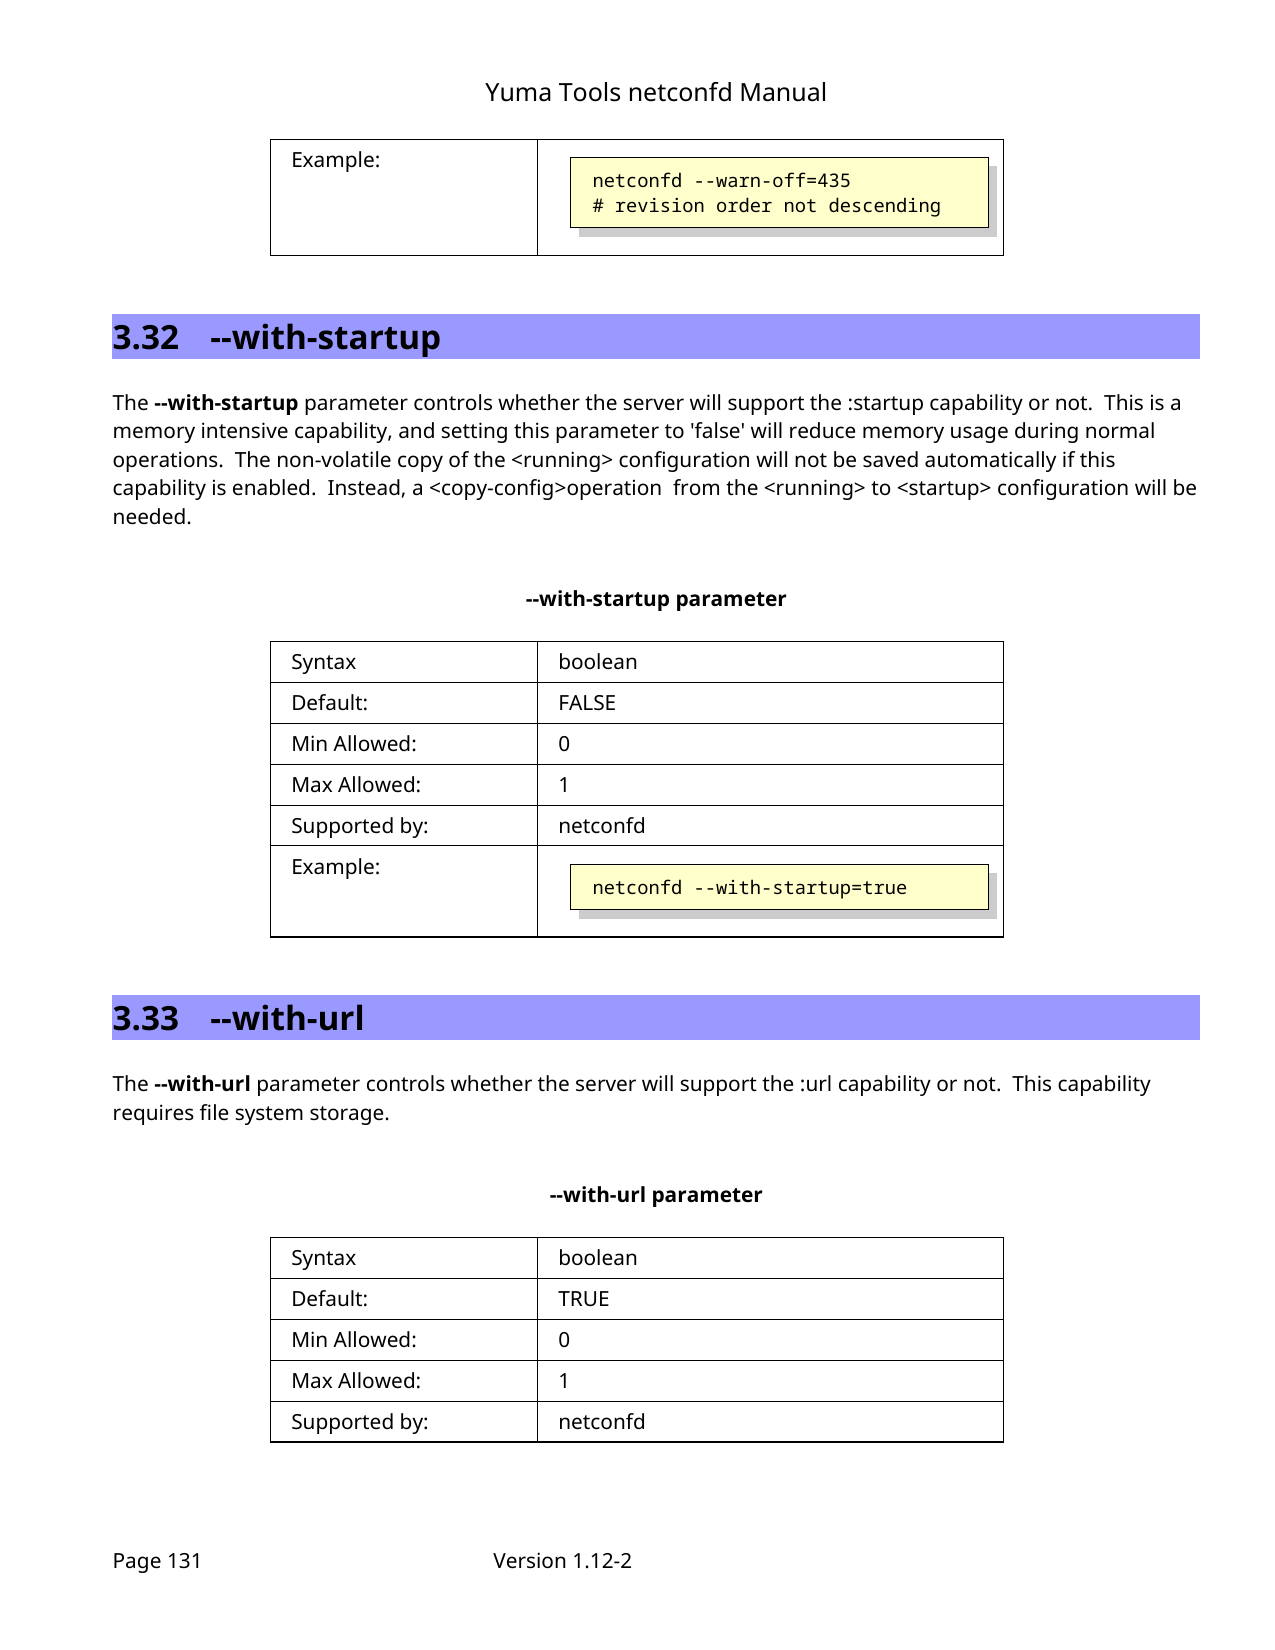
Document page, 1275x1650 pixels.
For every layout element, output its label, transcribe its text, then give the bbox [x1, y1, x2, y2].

subtitle --with-url [112, 995, 1200, 1040]
text The --with-url parameter controls whether the server will support the :url capability or not. This capability requires file system storage. [112, 1069, 1200, 1126]
table_header Syntax [271, 642, 537, 682]
table_cell Example: [271, 140, 537, 255]
text The --with-startup parameter controls whether the server will support the :startup capability or not. This is a memory intensive capability, and setting this parameter to 'false' will reduce memory usage during normal operations. The non-volatile copy of the <running> configuration will not be saved automatically if this capability is enabled. Instead, a <copy-config>operation from the <running> to <startup> configuration will be needed. [112, 388, 1200, 530]
subtitle --with-url parameter [127, 1180, 1185, 1208]
table_cell Min Allowed: [271, 1320, 537, 1359]
table_cell Min Allowed: [271, 724, 537, 763]
table_cell Supported by: [271, 1402, 537, 1441]
table_cell 0 [538, 724, 1003, 763]
table_cell netconfd --warn-off=435 # revision order not descending [538, 140, 1003, 255]
table_cell Example: [271, 846, 537, 936]
table_cell netconfd [538, 1402, 1003, 1441]
table_header Syntax [271, 1238, 537, 1278]
table_cell 0 [538, 1320, 1003, 1359]
table_cell 1 [538, 1361, 1003, 1401]
table_header boolean [538, 1238, 1003, 1278]
table_cell TRUE [538, 1279, 1003, 1319]
table_cell Default: [271, 683, 537, 723]
table_cell Supported by: [271, 806, 537, 845]
table_cell netconfd --with-startup=true [538, 846, 1003, 936]
subtitle --with-startup parameter [127, 584, 1185, 612]
table_cell netconfd [538, 806, 1003, 845]
table_cell Max Allowed: [271, 765, 537, 804]
subtitle --with-startup [112, 314, 1200, 359]
table_cell 1 [538, 765, 1003, 804]
table_cell Max Allowed: [271, 1361, 537, 1401]
table_cell Default: [271, 1279, 537, 1319]
table_header boolean [538, 642, 1003, 682]
table_cell FALSE [538, 683, 1003, 723]
